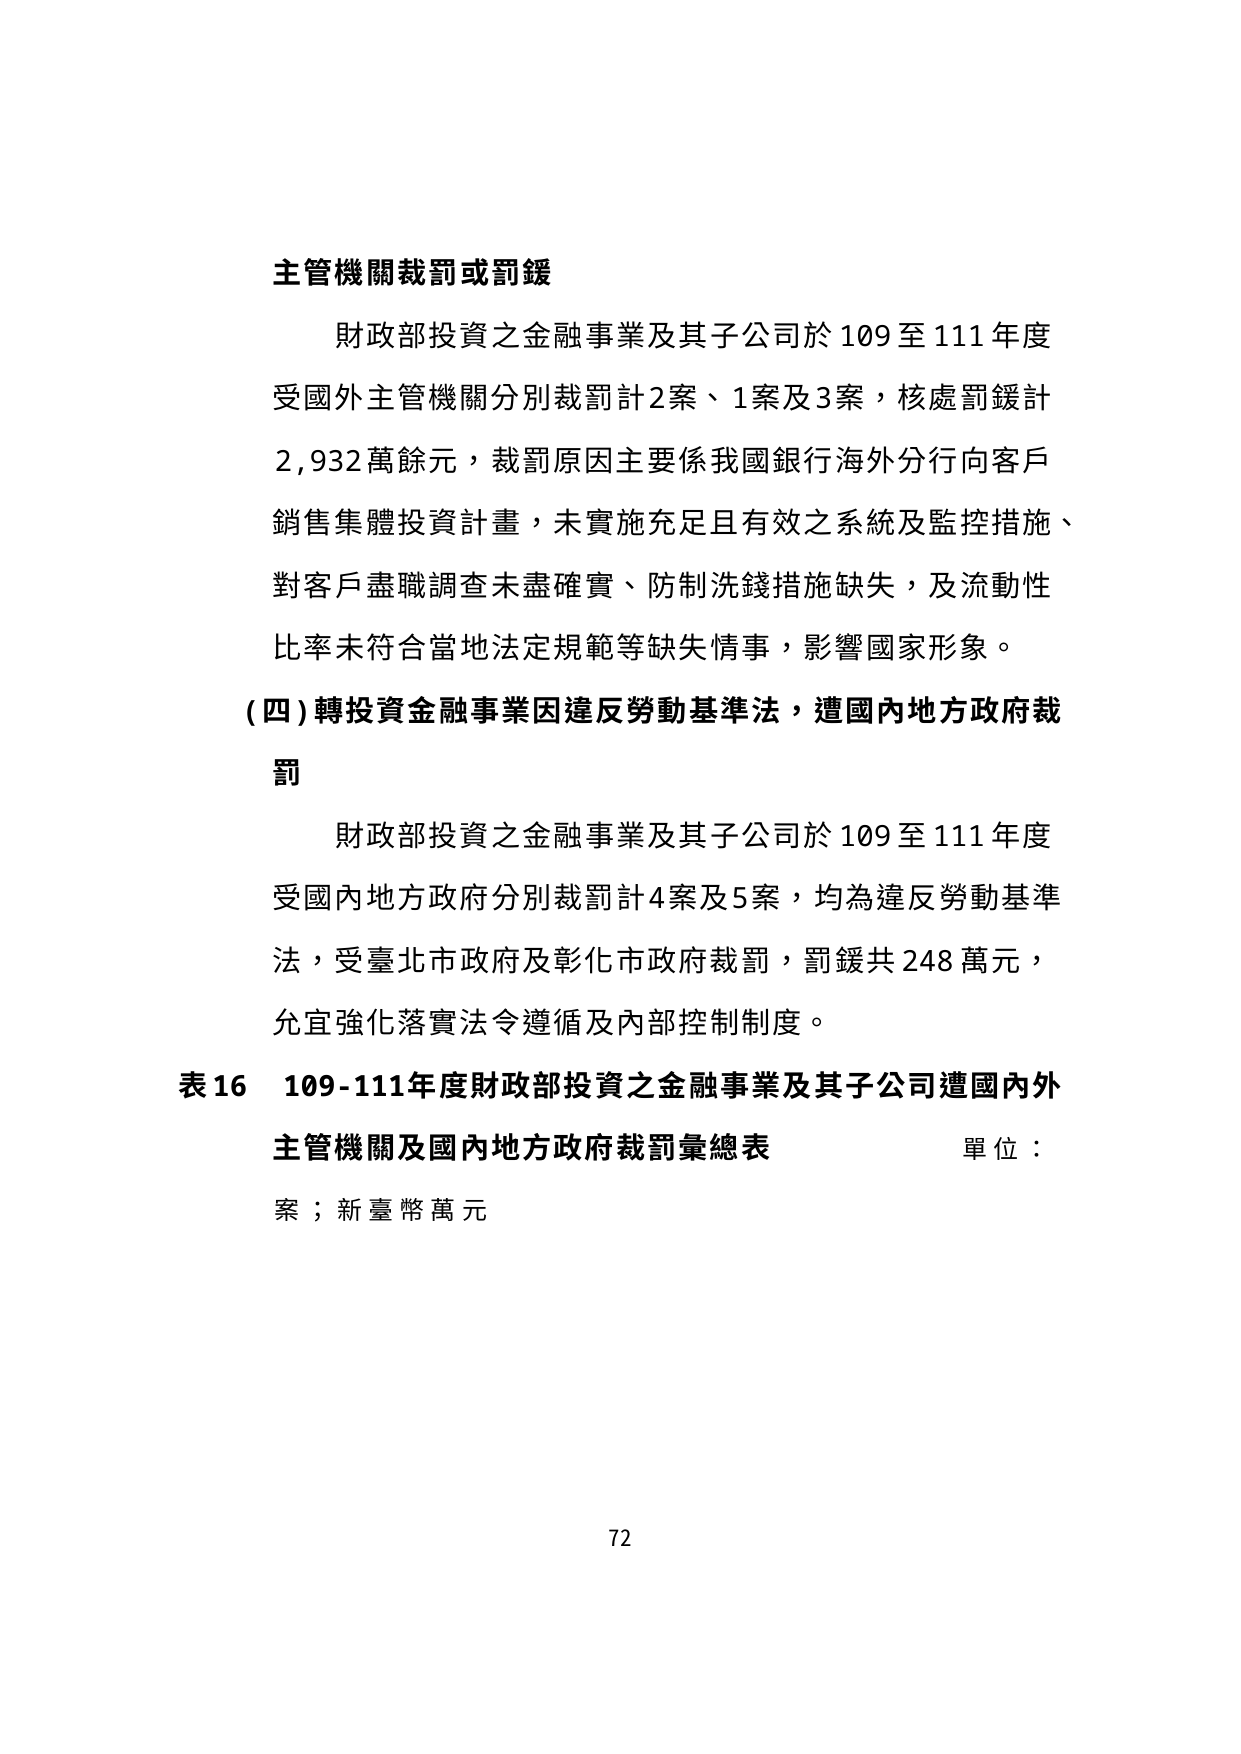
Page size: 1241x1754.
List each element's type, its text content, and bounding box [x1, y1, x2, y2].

text 財政部投資之金融事業及其子公司於109至111年度受國內地方政府分別裁罰計4案及5案，均為違反勞動基準法，受臺北市政府及彰化市政府裁罰，罰鍰共248萬元，允宜強化落實法令遵循及內部控制制度。 [266, 792, 1063, 1042]
text 表16 109-111年度財政部投資之金融事業及其子公司遭國內外主管機關及國內地方政府裁罰彙總表 單位：案；新臺幣萬元 [177, 1042, 1063, 1229]
text 主管機關裁罰或罰鍰 [236, 229, 1063, 292]
text (四)轉投資金融事業因違反勞動基準法，遭國內地方政府裁罰 [236, 667, 1063, 792]
text 財政部投資之金融事業及其子公司於109至111年度受國外主管機關分別裁罰計2案、1案及3案，核處罰鍰計2,932萬餘元，裁罰原因主要係我國銀行海外分行向客戶銷售集體投資計畫，未實施充足且有效之系統及監控措施、對客戶盡職調查未盡確實、防制洗錢措施缺失，及流動性比率未符合當地法定規範等缺失情事，影響國家形象。 [266, 292, 1063, 667]
